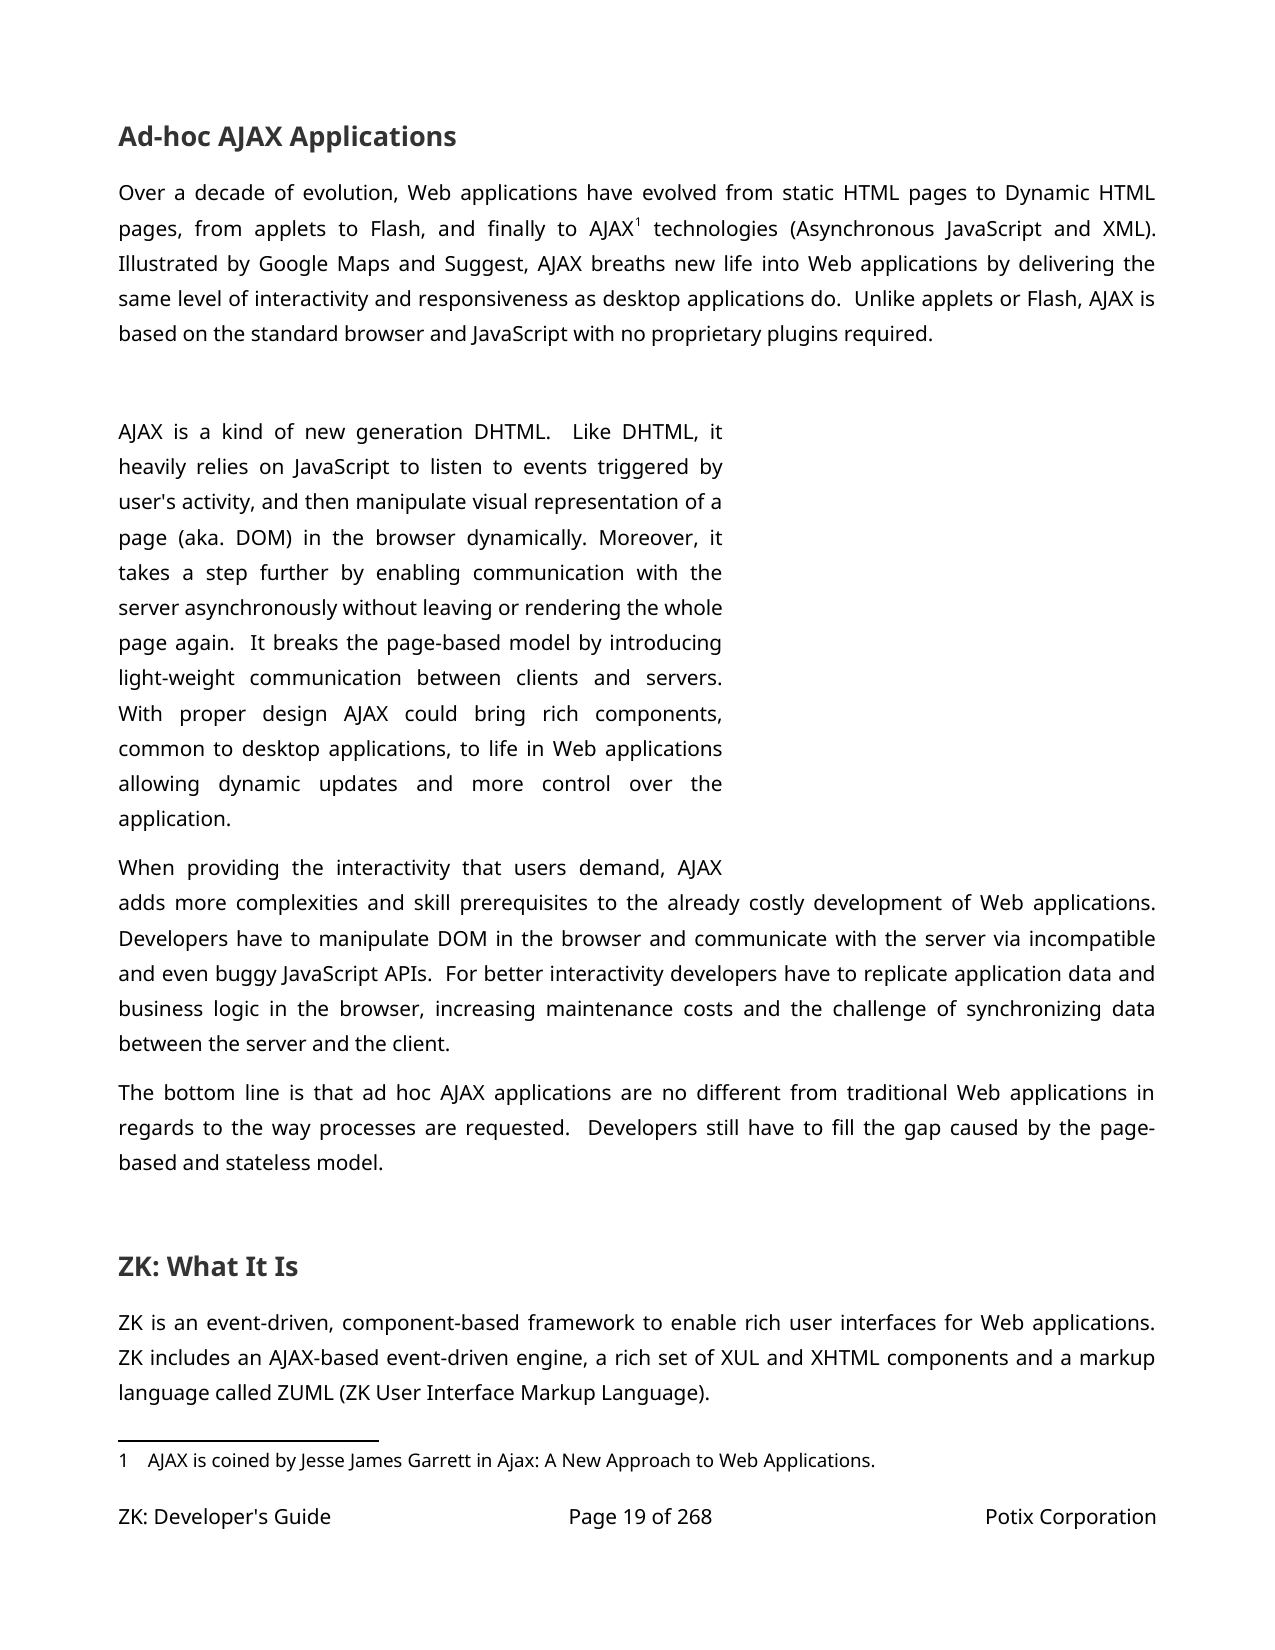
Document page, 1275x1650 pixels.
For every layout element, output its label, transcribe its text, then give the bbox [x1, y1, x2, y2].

subtitle Ad-hoc AJAX Applications [118, 118, 1157, 155]
text AJAX is a kind of new generation DHTML. Like DHTML, it heavily relies on JavaScript to listen to events triggered by user's activity, and then manipulate visual representation of a page (aka. DOM) in the browser dynamically. Moreover, it takes a step further by enabling communication with the server asynchronously without leaving or rendering the whole page again. It breaks the page-based model by introducing light-weight communication between clients and servers. With proper design AJAX could bring rich components, common to desktop applications, to life in Web applications allowing dynamic updates and more control over the application. [118, 417, 1157, 833]
text The bottom line is that ad hoc AJAX applications are no different from traditional Web applications in regards to the way processes are requested. Developers still have to fill the gap caused by the page-based and stateless model. [118, 1078, 1157, 1177]
text ZK is an event-driven, component-based framework to enable rich user interfaces for Web applications. ZK includes an AJAX-based event-driven engine, a rich set of XUL and XHTML components and a markup language called ZUML (ZK User Interface Markup Language). [118, 1308, 1157, 1407]
text AJAX is coined by Jesse James Garrett in Ajax: A New Approach to Web Applications. [118, 1447, 1157, 1473]
text When providing the interactivity that users demand, AJAX adds more complexities and skill prerequisites to the already costly development of Web applications. Developers have to manipulate DOM in the browser and communicate with the server via incompatible and even buggy JavaScript APIs. For better interactivity developers have to replicate application data and business logic in the browser, increasing maintenance costs and the challenge of synchronizing data between the server and the client. [118, 853, 1157, 1057]
subtitle ZK: What It Is [118, 1248, 1157, 1284]
text Over a decade of evolution, Web applications have evolved from static HTML pages to Dynamic HTML pages, from applets to Flash, and finally to AJAX technologies (Asynchronous JavaScript and XML). Illustrated by Google Maps and Suggest, AJAX breaths new life into Web applications by delivering the same level of interactivity and responsiveness as desktop applications do. Unlike applets or Flash, AJAX is based on the standard browser and JavaScript with no proprietary plugins required. [118, 178, 1157, 348]
